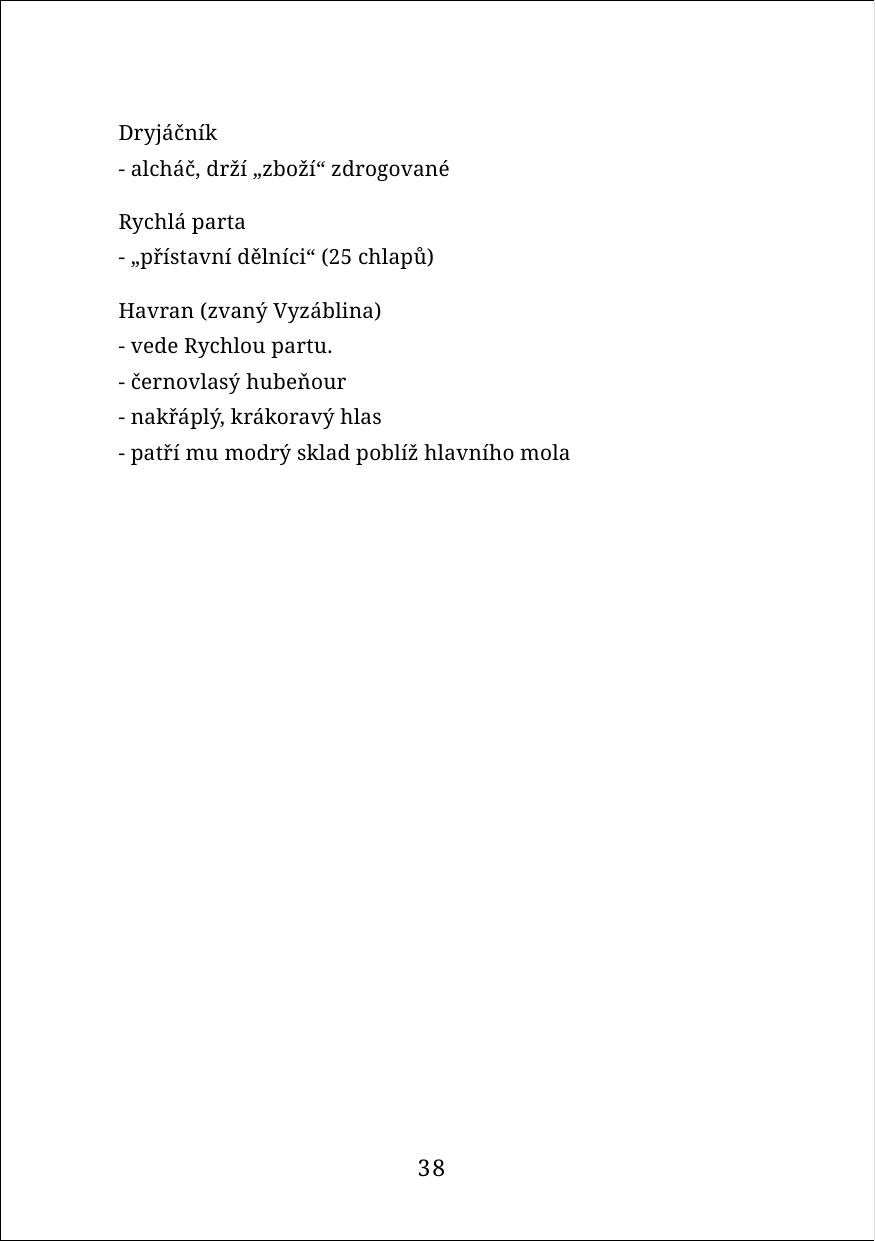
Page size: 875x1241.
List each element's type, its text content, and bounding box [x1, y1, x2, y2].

text Havran (zvaný Vyzáblina) - vede Rychlou partu. - černovlasý hubeňour - nakřáplý, krákoravý hlas - patří mu modrý sklad poblíž hlavního mola [118, 296, 756, 466]
text Rychlá parta - „přístavní dělníci“ (25 chlapů) [118, 207, 756, 271]
text Dryjáčník - alcháč, drží „zboží“ zdrogované [118, 118, 756, 182]
